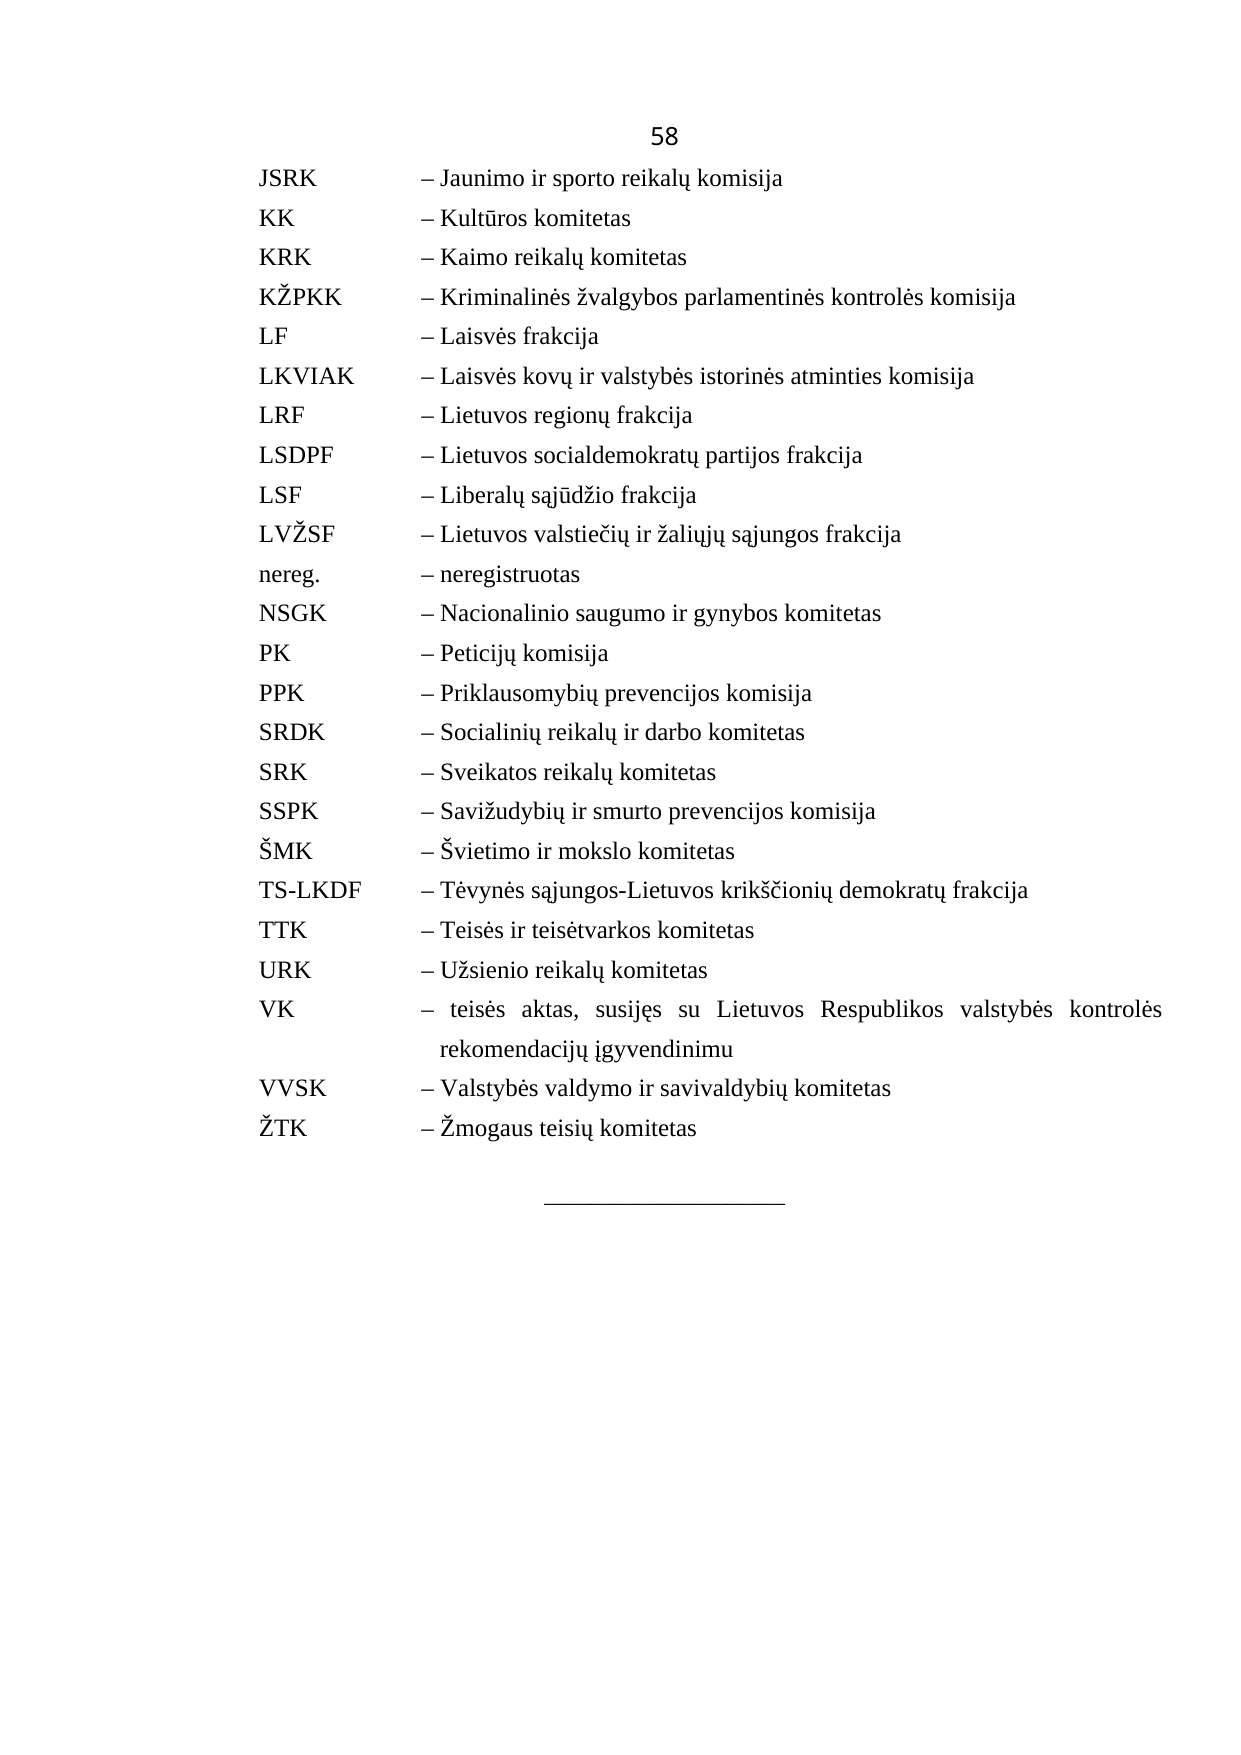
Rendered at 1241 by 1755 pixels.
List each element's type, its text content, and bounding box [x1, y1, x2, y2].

table_cell – Lietuvos socialdemokratų partijos frakcija [410, 429, 1174, 469]
table_cell LKVIAK [248, 350, 410, 390]
table_cell – Užsienio reikalų komitetas [410, 944, 1174, 983]
table_cell – Nacionalinio saugumo ir gynybos komitetas [410, 588, 1174, 627]
table_cell SRDK [248, 706, 410, 746]
table_cell PPK [248, 667, 410, 706]
table_cell – Peticijų komisija [410, 627, 1174, 667]
table_cell – teisės aktas, susijęs su Lietuvos Respublikos valstybės kontrolės rekomendacijų įgyvendinimu [410, 984, 1174, 1063]
table_cell KK [248, 192, 410, 231]
table_cell LSDPF [248, 429, 410, 469]
table_cell – Priklausomybių prevencijos komisija [410, 667, 1174, 706]
table_cell LVŽSF [248, 509, 410, 548]
table_cell – Teisės ir teisėtvarkos komitetas [410, 904, 1174, 944]
table_cell LRF [248, 390, 410, 429]
table_cell – Kaimo reikalų komitetas [410, 231, 1174, 271]
table_cell TS-LKDF [248, 865, 410, 904]
table_cell – Liberalų sąjūdžio frakcija [410, 469, 1174, 508]
table_cell nereg. [248, 548, 410, 588]
table_cell PK [248, 627, 410, 667]
table_cell VK [248, 984, 410, 1063]
table_cell – Savižudybių ir smurto prevencijos komisija [410, 786, 1174, 825]
table_cell – Kultūros komitetas [410, 192, 1174, 231]
table_cell SRK [248, 746, 410, 786]
table_cell JSRK [248, 152, 410, 192]
table_cell – Valstybės valdymo ir savivaldybių komitetas [410, 1063, 1174, 1102]
table_cell – Laisvės frakcija [410, 311, 1174, 350]
table_cell KRK [248, 231, 410, 271]
table_cell – Lietuvos valstiečių ir žaliųjų sąjungos frakcija [410, 509, 1174, 548]
table_cell NSGK [248, 588, 410, 627]
table_cell – neregistruotas [410, 548, 1174, 588]
table_cell VVSK [248, 1063, 410, 1102]
table_cell KŽPKK [248, 271, 410, 311]
table_cell – Tėvynės sąjungos-Lietuvos krikščionių demokratų frakcija [410, 865, 1174, 904]
text _____________________ [177, 1181, 1152, 1208]
table_cell TTK [248, 904, 410, 944]
table_cell – Lietuvos regionų frakcija [410, 390, 1174, 429]
table_cell – Švietimo ir mokslo komitetas [410, 825, 1174, 865]
table_cell ŽTK [248, 1102, 410, 1142]
table_cell – Laisvės kovų ir valstybės istorinės atminties komisija [410, 350, 1174, 390]
table_cell – Jaunimo ir sporto reikalų komisija [410, 152, 1174, 192]
table_cell – Žmogaus teisių komitetas [410, 1102, 1174, 1142]
table_cell URK [248, 944, 410, 983]
table_cell – Socialinių reikalų ir darbo komitetas [410, 706, 1174, 746]
table_cell – Kriminalinės žvalgybos parlamentinės kontrolės komisija [410, 271, 1174, 311]
table_cell LSF [248, 469, 410, 508]
table_cell LF [248, 311, 410, 350]
table_cell – Sveikatos reikalų komitetas [410, 746, 1174, 786]
table_cell ŠMK [248, 825, 410, 865]
table_cell SSPK [248, 786, 410, 825]
